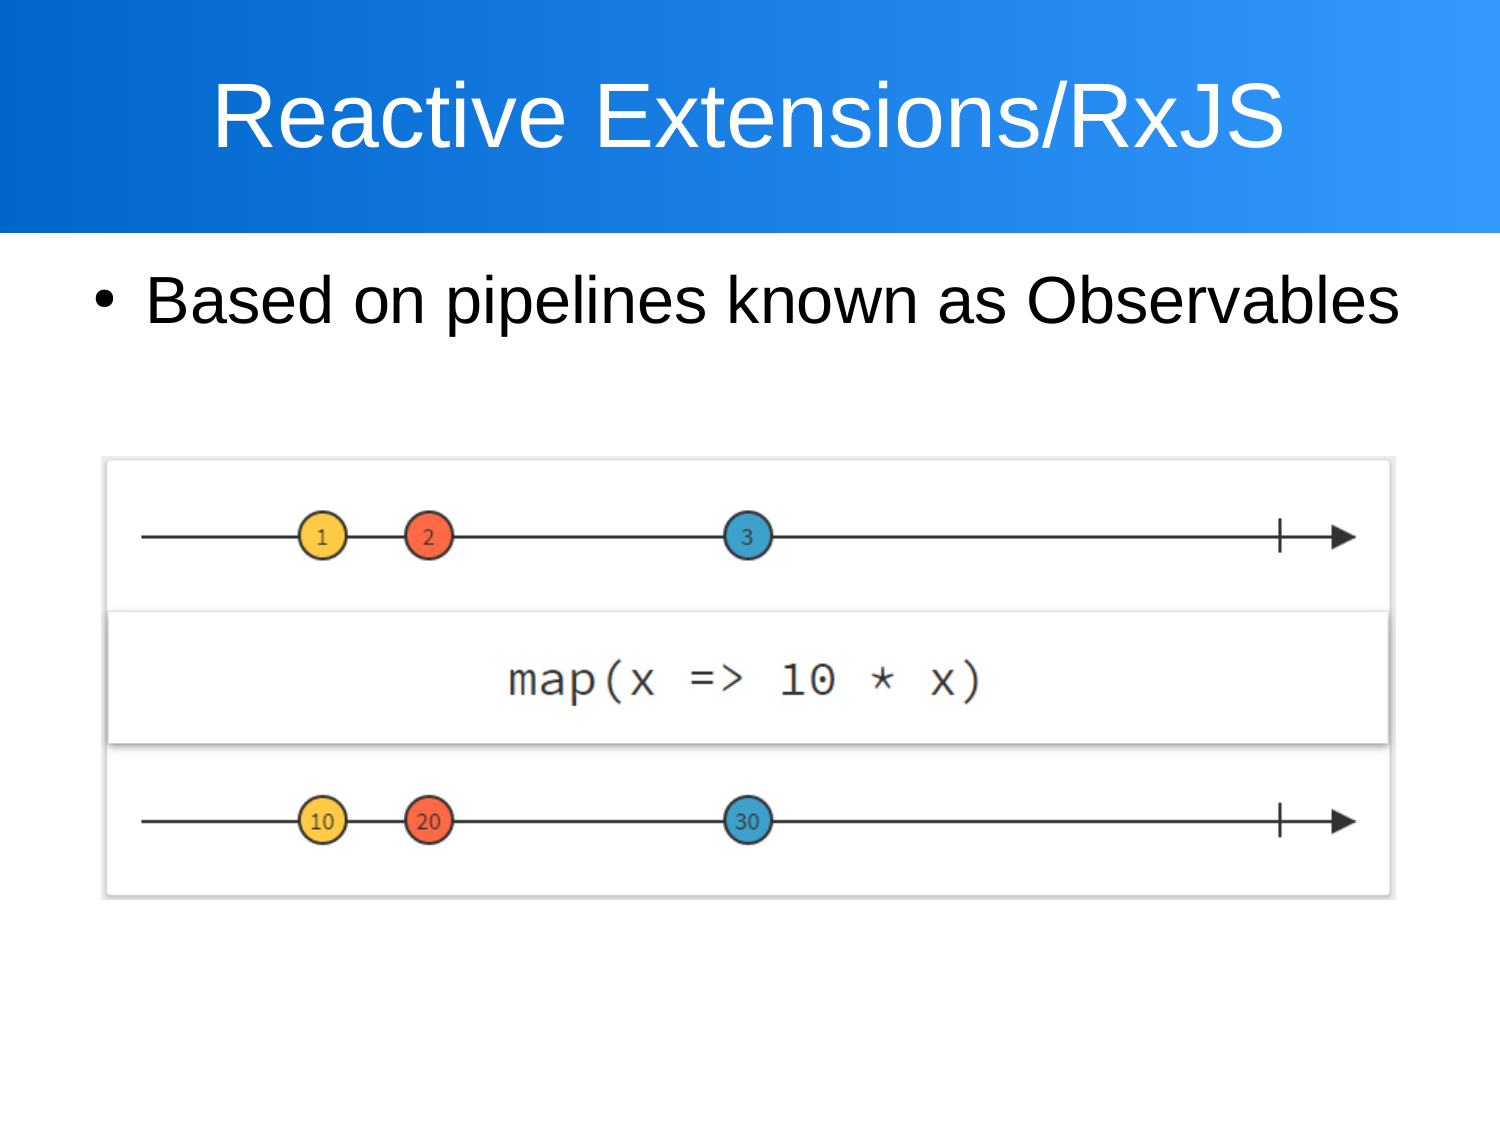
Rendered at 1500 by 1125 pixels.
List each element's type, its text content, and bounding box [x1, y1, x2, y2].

list Based on pipelines known as Observables [75, 263, 1425, 1006]
picture [101, 456, 1396, 901]
title Reactive Extensions/RxJS [0, 0, 1500, 233]
